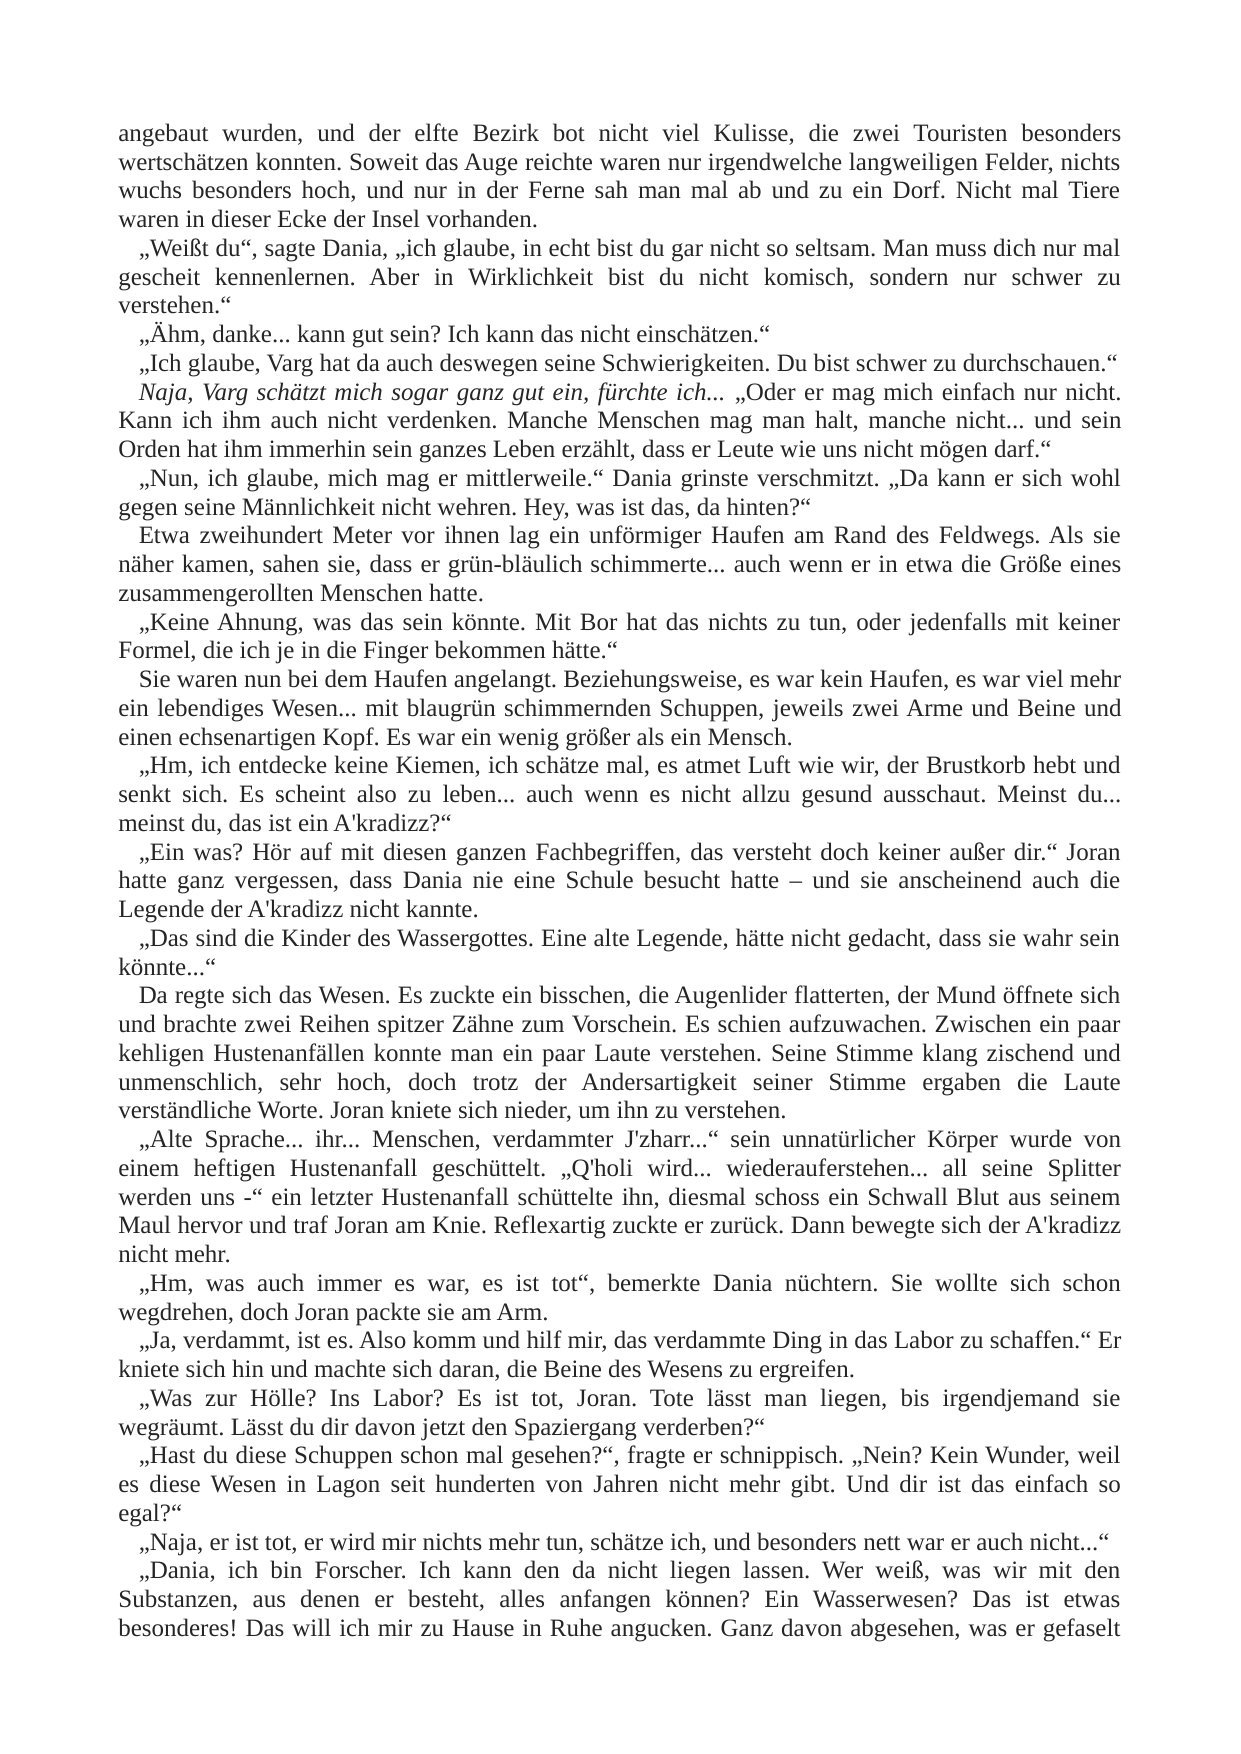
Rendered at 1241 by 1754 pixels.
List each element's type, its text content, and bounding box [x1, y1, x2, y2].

text „Nun, ich glaube, mich mag er mittlerweile.“ Dania grinste verschmitzt. „Da kann er sich wohl gegen seine Männlichkeit nicht wehren. Hey, was ist das, da hinten?“ [118, 463, 1122, 521]
text „Ein was? Hör auf mit diesen ganzen Fachbegriffen, das versteht doch keiner außer dir.“ Joran hatte ganz vergessen, dass Dania nie eine Schule besucht hatte – und sie anscheinend auch die Legende der A'kradizz nicht kannte. [118, 837, 1122, 923]
text „Hast du diese Schuppen schon mal gesehen?“, fragte er schnippisch. „Nein? Kein Wunder, weil es diese Wesen in Lagon seit hunderten von Jahren nicht mehr gibt. Und dir ist das einfach so egal?“ [118, 1441, 1122, 1527]
text „Weißt du“, sagte Dania, „ich glaube, in echt bist du gar nicht so seltsam. Man muss dich nur mal gescheit kennenlernen. Aber in Wirklichkeit bist du nicht komisch, sondern nur schwer zu verstehen.“ [118, 233, 1122, 319]
text „Dania, ich bin Forscher. Ich kann den da nicht liegen lassen. Wer weiß, was wir mit den Substanzen, aus denen er besteht, alles anfangen können? Ein Wasserwesen? Das ist etwas besonderes! Das will ich mir zu Hause in Ruhe angucken. Ganz davon abgesehen, was er gefaselt [118, 1556, 1122, 1642]
text „Keine Ahnung, was das sein könnte. Mit Bor hat das nichts zu tun, oder jedenfalls mit keiner Formel, die ich je in die Finger bekommen hätte.“ [118, 607, 1122, 664]
text „Naja, er ist tot, er wird mir nichts mehr tun, schätze ich, und besonders nett war er auch nicht...“ [118, 1527, 1122, 1556]
text „Das sind die Kinder des Wassergottes. Eine alte Legende, hätte nicht gedacht, dass sie wahr sein könnte...“ [118, 923, 1122, 981]
text „Ähm, danke... kann gut sein? Ich kann das nicht einschätzen.“ [118, 319, 1122, 348]
text „Hm, ich entdecke keine Kiemen, ich schätze mal, es atmet Luft wie wir, der Brustkorb hebt und senkt sich. Es scheint also zu leben... auch wenn es nicht allzu gesund ausschaut. Meinst du... meinst du, das ist ein A'kradizz?“ [118, 751, 1122, 837]
text „Ja, verdammt, ist es. Also komm und hilf mir, das verdammte Ding in das Labor zu schaffen.“ Er kniete sich hin und machte sich daran, die Beine des Wesens zu ergreifen. [118, 1326, 1122, 1383]
text angebaut wurden, und der elfte Bezirk bot nicht viel Kulisse, die zwei Touristen besonders wertschätzen konnten. Soweit das Auge reichte waren nur irgendwelche langweiligen Felder, nichts wuchs besonders hoch, und nur in der Ferne sah man mal ab und zu ein Dorf. Nicht mal Tiere waren in dieser Ecke der Insel vorhanden. [118, 118, 1122, 233]
text Naja, Varg schätzt mich sogar ganz gut ein, fürchte ich... „Oder er mag mich einfach nur nicht. Kann ich ihm auch nicht verdenken. Manche Menschen mag man halt, manche nicht... und sein Orden hat ihm immerhin sein ganzes Leben erzählt, dass er Leute wie uns nicht mögen darf.“ [118, 377, 1122, 463]
text Etwa zweihundert Meter vor ihnen lag ein unförmiger Haufen am Rand des Feldwegs. Als sie näher kamen, sahen sie, dass er grün-bläulich schimmerte... auch wenn er in etwa die Größe eines zusammengerollten Menschen hatte. [118, 521, 1122, 607]
text „Alte Sprache... ihr... Menschen, verdammter J'zharr...“ sein unnatürlicher Körper wurde von einem heftigen Hustenanfall geschüttelt. „Q'holi wird... wiederauferstehen... all seine Splitter werden uns -“ ein letzter Hustenanfall schüttelte ihn, diesmal schoss ein Schwall Blut aus seinem Maul hervor und traf Joran am Knie. Reflexartig zuckte er zurück. Dann bewegte sich der A'kradizz nicht mehr. [118, 1124, 1122, 1268]
text Sie waren nun bei dem Haufen angelangt. Beziehungsweise, es war kein Haufen, es war viel mehr ein lebendiges Wesen... mit blaugrün schimmernden Schuppen, jeweils zwei Arme und Beine und einen echsenartigen Kopf. Es war ein wenig größer als ein Mensch. [118, 664, 1122, 751]
text Da regte sich das Wesen. Es zuckte ein bisschen, die Augenlider flatterten, der Mund öffnete sich und brachte zwei Reihen spitzer Zähne zum Vorschein. Es schien aufzuwachen. Zwischen ein paar kehligen Hustenanfällen konnte man ein paar Laute verstehen. Seine Stimme klang zischend und unmenschlich, sehr hoch, doch trotz der Andersartigkeit seiner Stimme ergaben die Laute verständliche Worte. Joran kniete sich nieder, um ihn zu verstehen. [118, 981, 1122, 1124]
text „Was zur Hölle? Ins Labor? Es ist tot, Joran. Tote lässt man liegen, bis irgendjemand sie wegräumt. Lässt du dir davon jetzt den Spaziergang verderben?“ [118, 1383, 1122, 1441]
text „Ich glaube, Varg hat da auch deswegen seine Schwierigkeiten. Du bist schwer zu durchschauen.“ [118, 348, 1122, 377]
text „Hm, was auch immer es war, es ist tot“, bemerkte Dania nüchtern. Sie wollte sich schon wegdrehen, doch Joran packte sie am Arm. [118, 1268, 1122, 1326]
